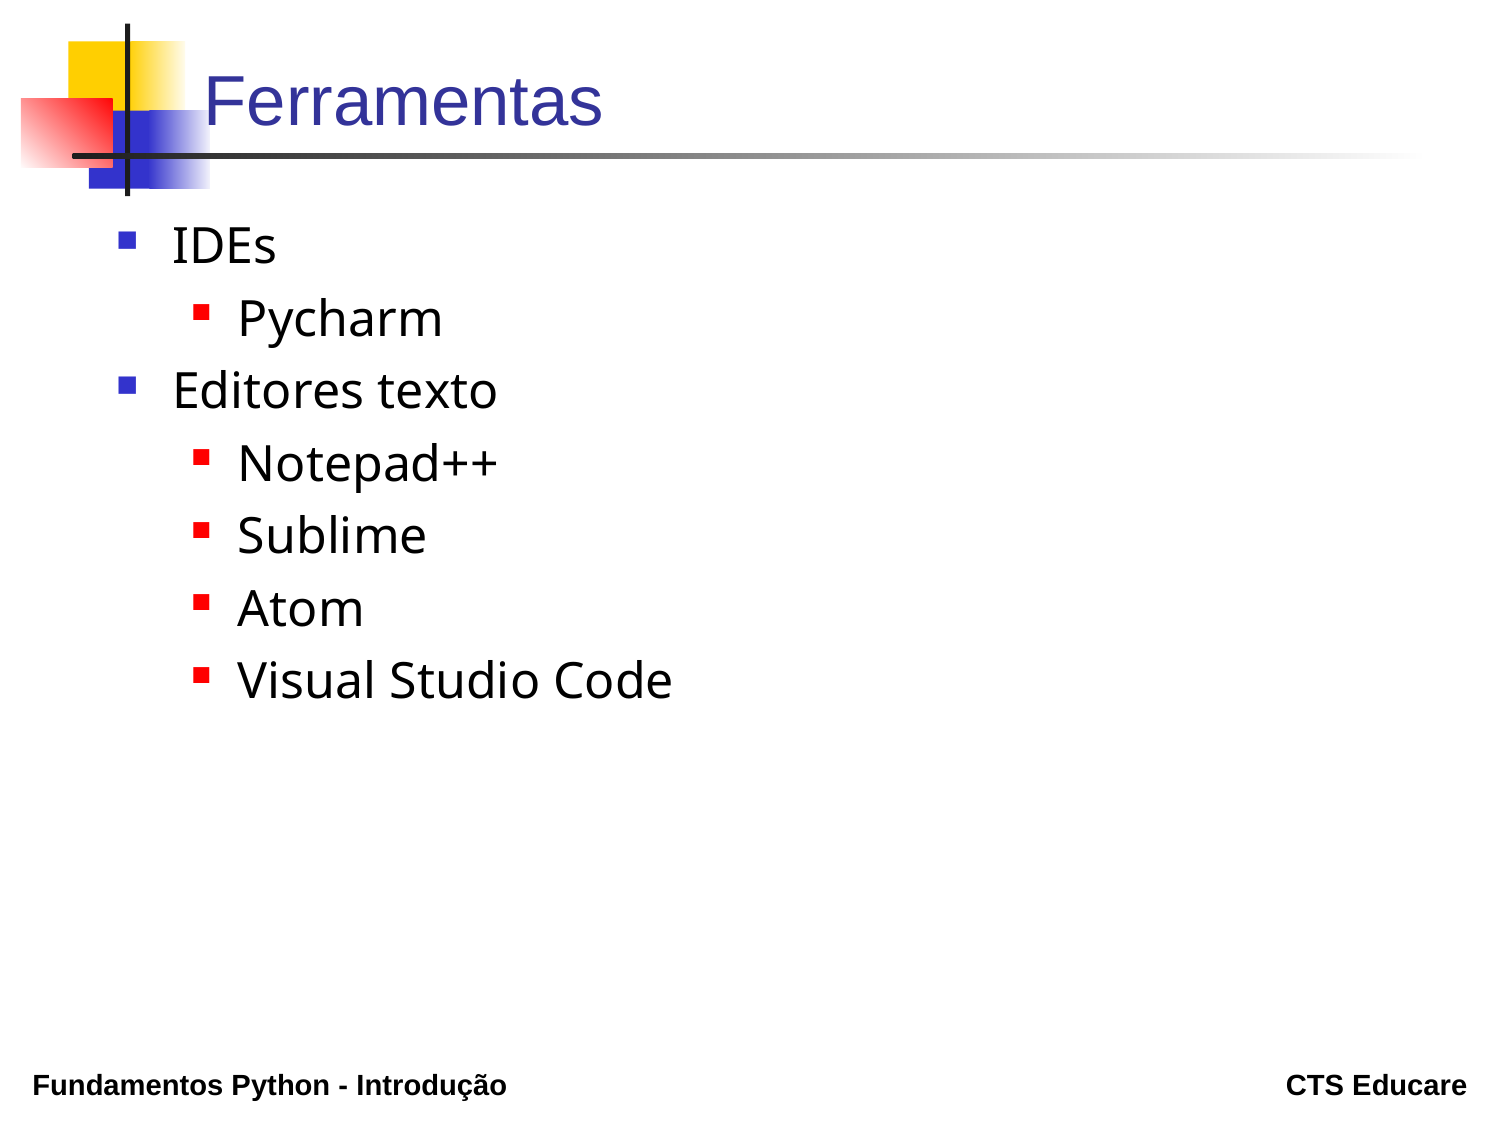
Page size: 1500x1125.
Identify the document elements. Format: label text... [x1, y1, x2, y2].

list IDEs Pycharm Editores texto Notepad++ Sublime Atom Visual Studio Code [100, 206, 1447, 1024]
title Ferramentas [188, 46, 1468, 149]
